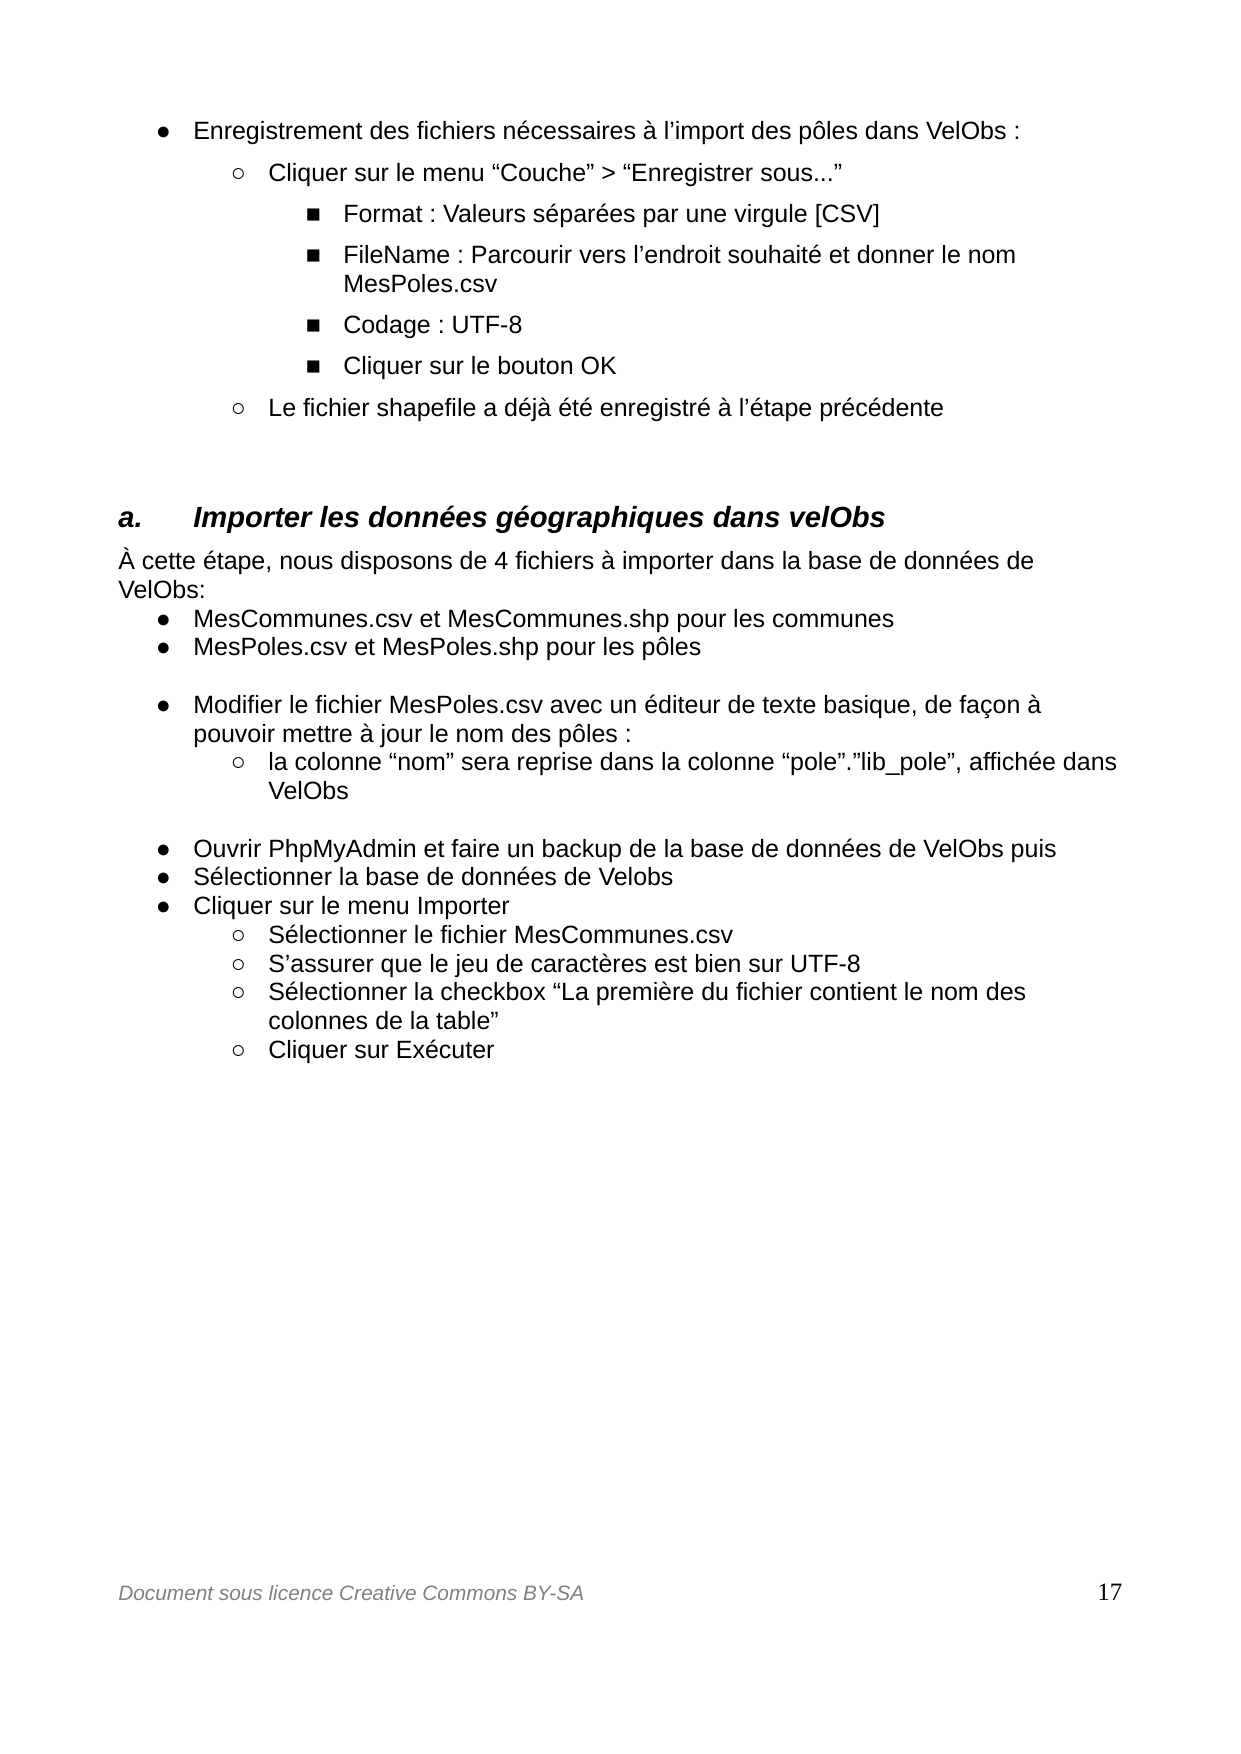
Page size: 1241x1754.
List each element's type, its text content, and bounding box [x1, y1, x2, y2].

list FileName : Parcourir vers l’endroit souhaité et donner le nom MesPoles.csv [306, 240, 1122, 297]
list Ouvrir PhpMyAdmin et faire un backup de la base de données de VelObs puis [156, 833, 1122, 862]
list Modifier le fichier MesPoles.csv avec un éditeur de texte basique, de façon à pouvoir mettre à jour le nom des pôles : [156, 690, 1122, 747]
list MesPoles.csv et MesPoles.shp pour les pôles [156, 632, 1122, 661]
list Cliquer sur le menu “Couche” > “Enregistrer sous...” [231, 157, 1122, 186]
subtitle Importer les données géographiques dans velObs [118, 500, 1122, 533]
list Sélectionner la checkbox “La première du fichier contient le nom des colonnes de la table” [231, 977, 1122, 1035]
list Sélectionner le fichier MesCommunes.csv [231, 920, 1122, 948]
list la colonne “nom” sera reprise dans la colonne “pole”.”lib_pole”, affichée dans VelObs [231, 747, 1122, 805]
list MesCommunes.csv et MesCommunes.shp pour les communes [156, 603, 1122, 632]
list Cliquer sur le menu Importer [156, 891, 1122, 920]
list Enregistrement des fichiers nécessaires à l’import des pôles dans VelObs : [156, 116, 1122, 145]
text À cette étape, nous disposons de 4 fichiers à importer dans la base de données de VelObs: [118, 546, 1122, 603]
list Cliquer sur le bouton OK [306, 351, 1122, 380]
list Format : Valeurs séparées par une virgule [CSV] [306, 199, 1122, 227]
list Codage : UTF-8 [306, 310, 1122, 339]
list Sélectionner la base de données de Velobs [156, 862, 1122, 891]
list Cliquer sur Exécuter [231, 1035, 1122, 1063]
list Le fichier shapefile a déjà été enregistré à l’étape précédente [231, 392, 1122, 421]
list S’assurer que le jeu de caractères est bien sur UTF-8 [231, 948, 1122, 977]
